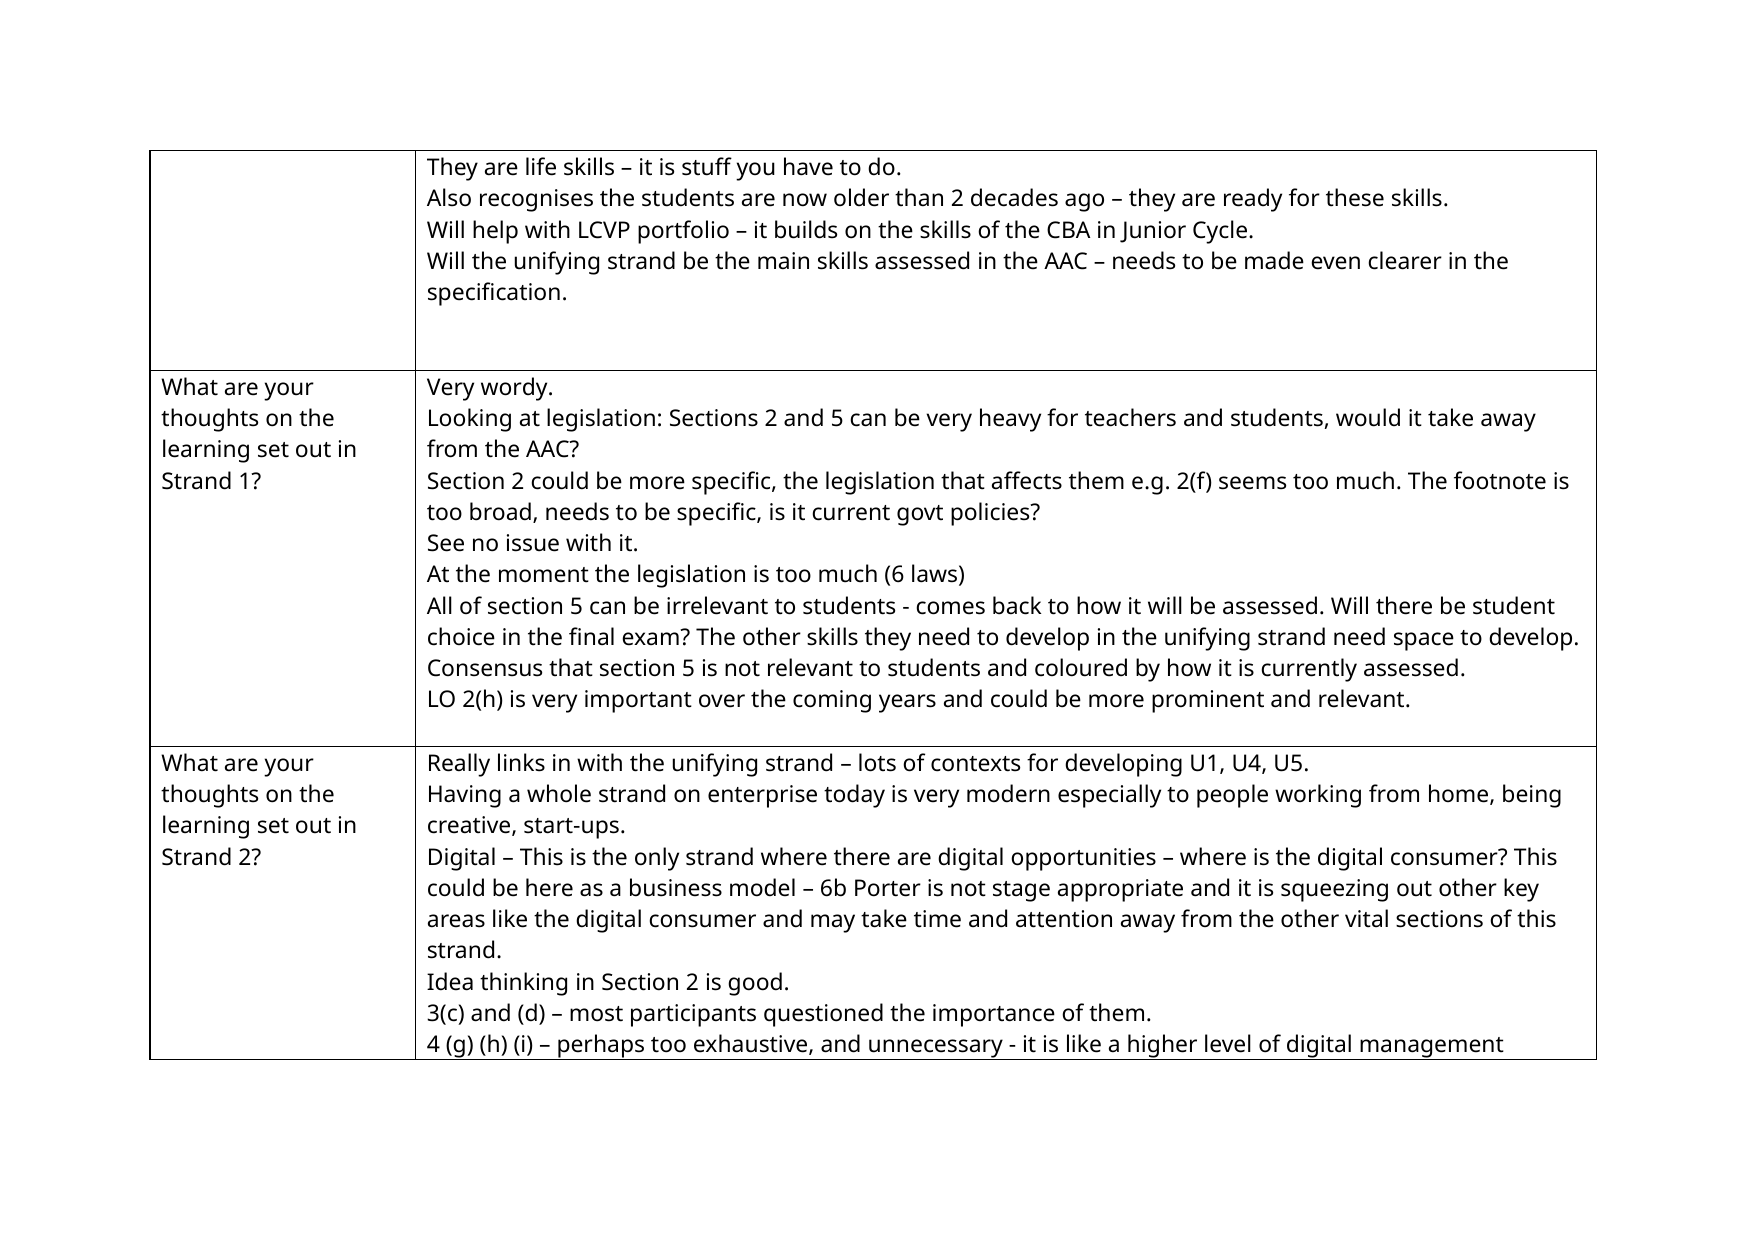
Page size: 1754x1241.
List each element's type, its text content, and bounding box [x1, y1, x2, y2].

table_cell Very wordy. Looking at legislation: Sections 2 and 5 can be very heavy for teachers and students, would it take away from the AAC? Section 2 could be more specific, the legislation that affects them e.g. 2(f) seems too much. The footnote is too broad, needs to be specific, is it current govt policies? See no issue with it. At the moment the legislation is too much (6 laws) All of section 5 can be irrelevant to students - comes back to how it will be assessed. Will there be student choice in the final exam? The other skills they need to develop in the unifying strand need space to develop. Consensus that section 5 is not relevant to students and coloured by how it is currently assessed. LO 2(h) is very important over the coming years and could be more prominent and relevant. [416, 371, 1596, 746]
table_cell They are life skills – it is stuff you have to do. Also recognises the students are now older than 2 decades ago – they are ready for these skills. Will help with LCVP portfolio – it builds on the skills of the CBA in Junior Cycle. Will the unifying strand be the main skills assessed in the AAC – needs to be made even clearer in the specification. [416, 151, 1596, 370]
table_cell Really links in with the unifying strand – lots of contexts for developing U1, U4, U5. Having a whole strand on enterprise today is very modern especially to people working from home, being creative, start-ups. Digital – This is the only strand where there are digital opportunities – where is the digital consumer? This could be here as a business model – 6b Porter is not stage appropriate and it is squeezing out other key areas like the digital consumer and may take time and attention away from the other vital sections of this strand. Idea thinking in Section 2 is good. 3(c) and (d) – most participants questioned the importance of them. 4 (g) (h) (i) – perhaps too exhaustive, and unnecessary - it is like a higher level of digital management [416, 747, 1596, 1059]
table_cell What are your thoughts on the learning set out in Strand 2? [151, 747, 415, 1059]
table_cell What are your thoughts on the learning set out in Strand 1? [151, 371, 415, 746]
table_cell [151, 151, 415, 370]
